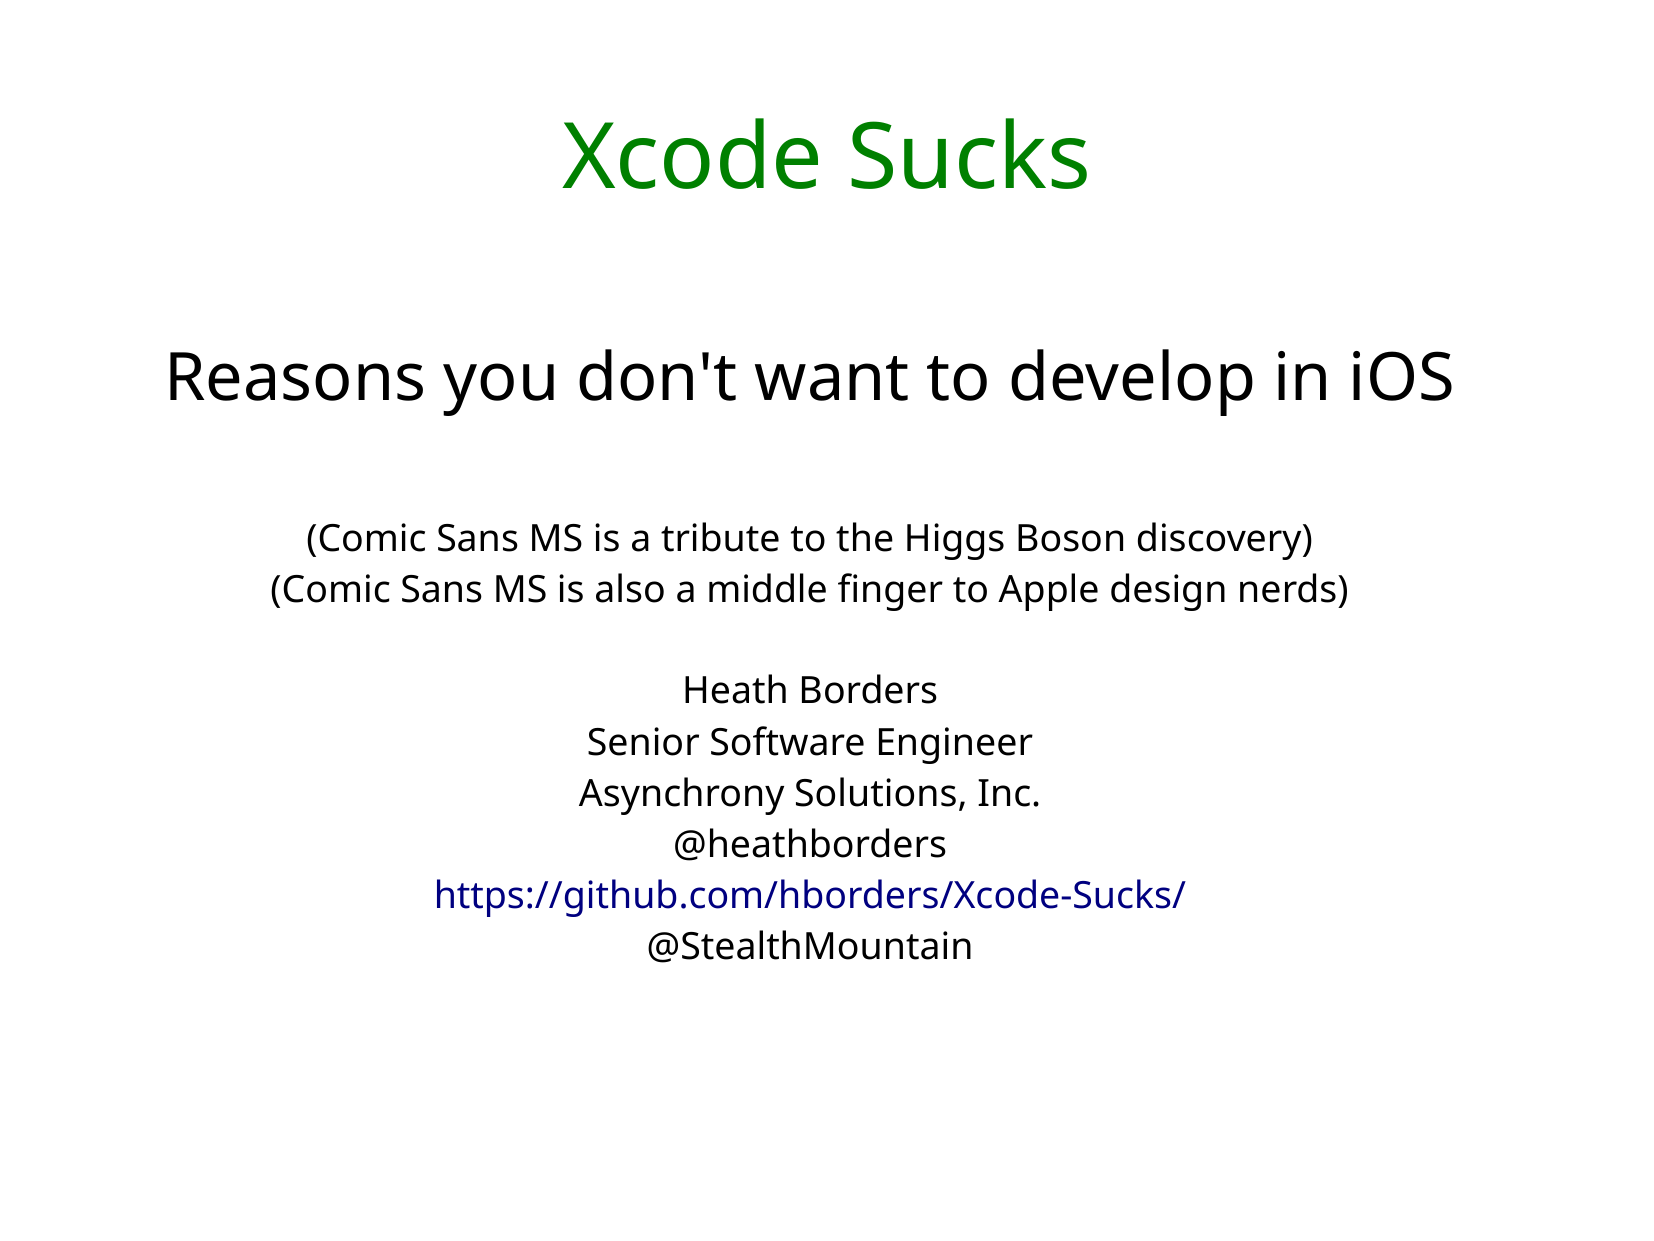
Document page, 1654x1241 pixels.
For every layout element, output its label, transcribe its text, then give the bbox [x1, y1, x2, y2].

subtitle Reasons you don't want to develop in iOS (Comic Sans MS is a tribute to the Higgs Boson discovery) (Comic Sans MS is also a middle finger to Apple design nerds) Heath Borders Senior Software Engineer Asynchrony Solutions, Inc. @heathborders https://github.com/hborders/Xcode-Sucks/ @StealthMountain [82, 290, 1538, 1010]
title Xcode Sucks [82, 49, 1571, 257]
